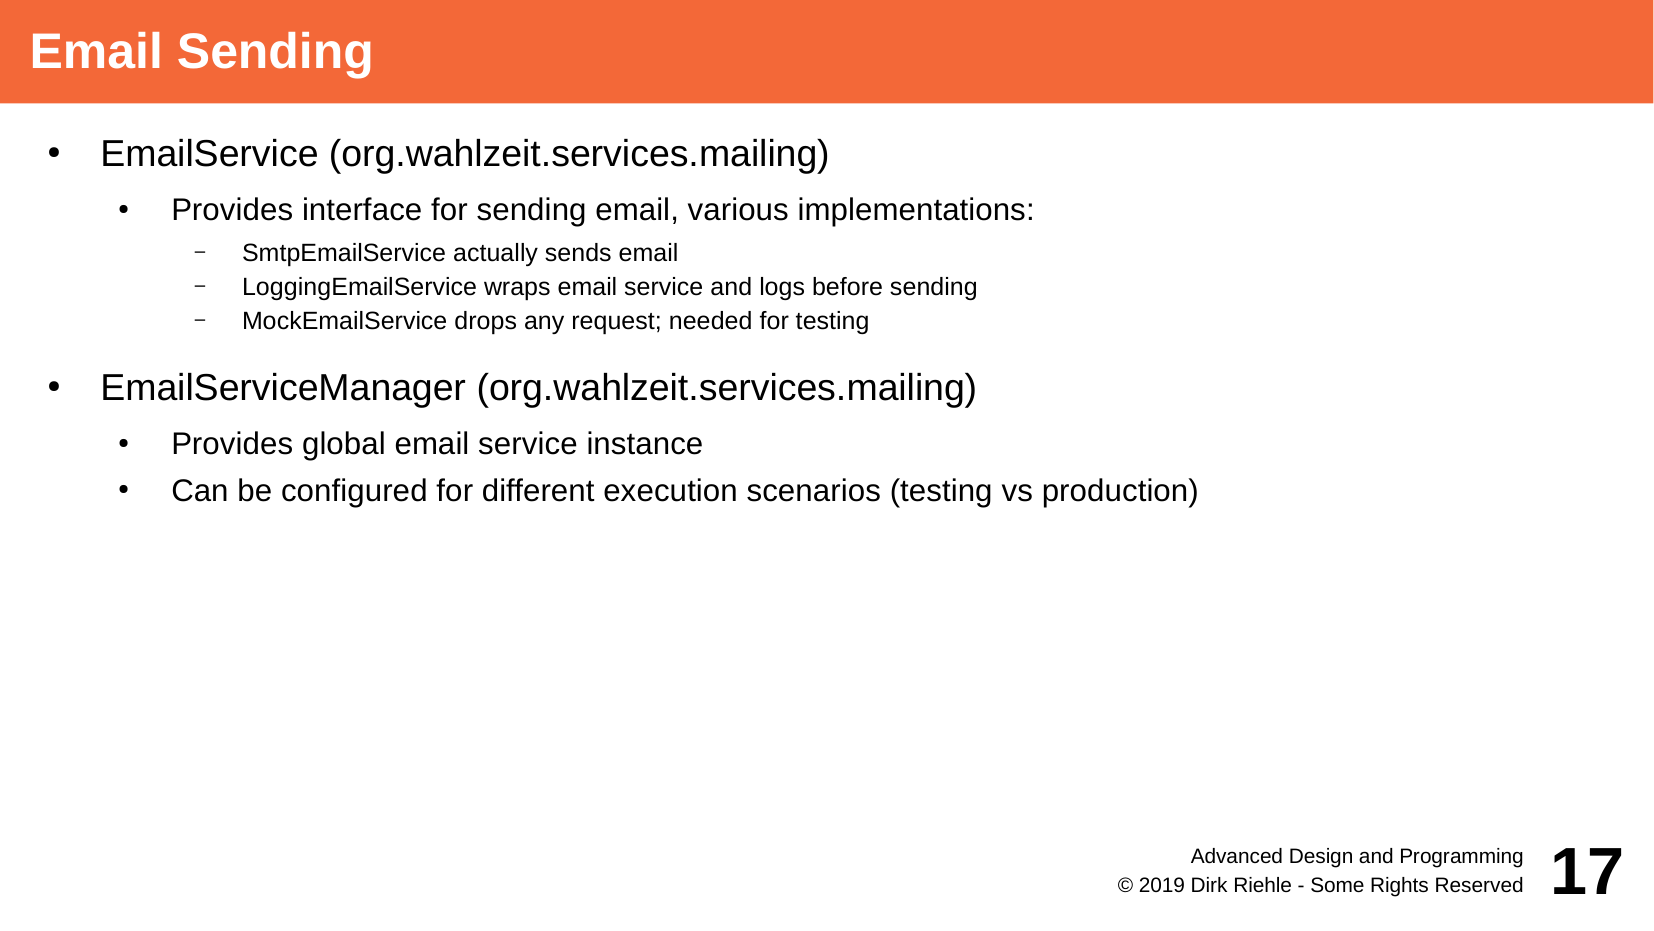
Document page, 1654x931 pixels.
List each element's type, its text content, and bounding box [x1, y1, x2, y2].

title Email Sending [0, 0, 1654, 104]
list EmailService (org.wahlzeit.services.mailing) Provides interface for sending email, various implementations: SmtpEmailService actually sends email LoggingEmailService wraps email service and logs before sending MockEmailService drops any request; needed for testing EmailServiceManager (org.wahlzeit.services.mailing) Provides global email service instance Can be configured for different execution scenarios (testing vs production) [29, 132, 1625, 813]
